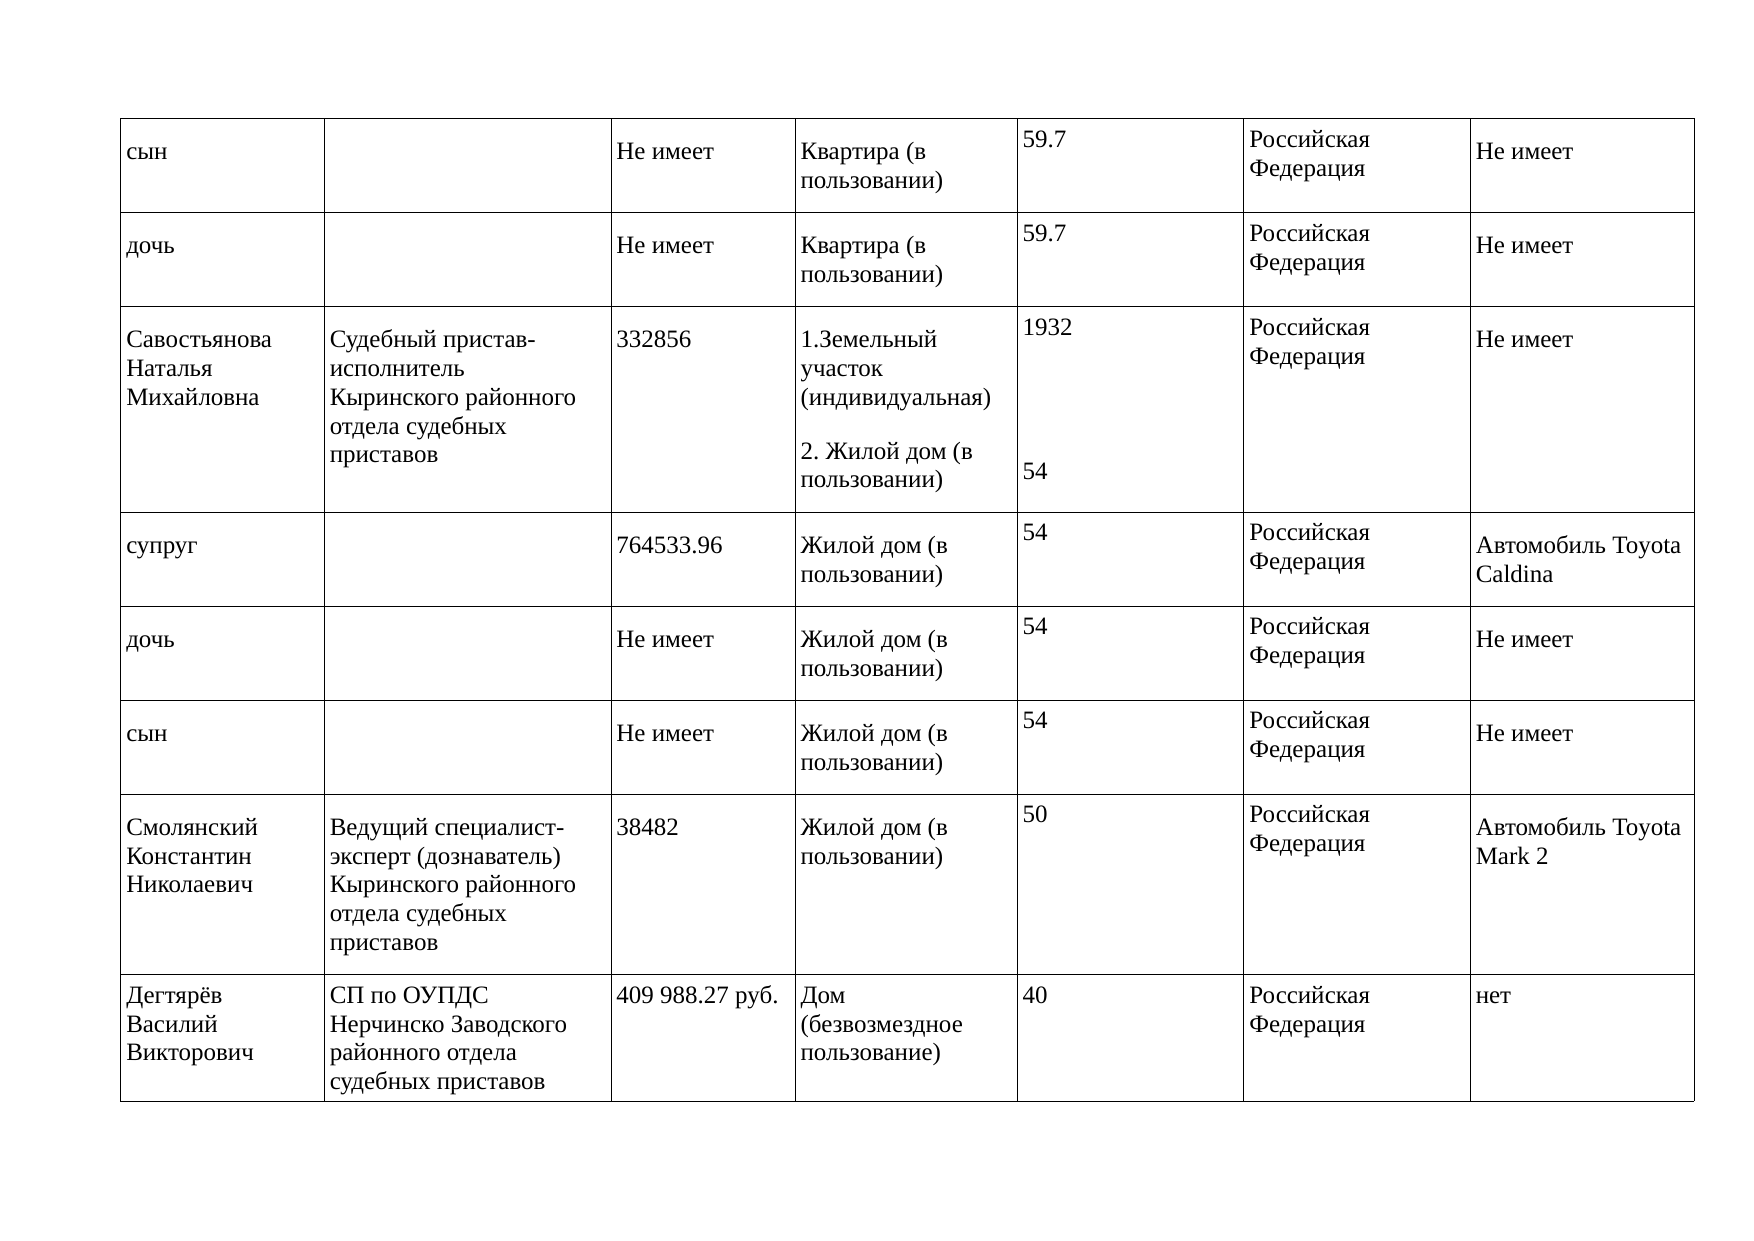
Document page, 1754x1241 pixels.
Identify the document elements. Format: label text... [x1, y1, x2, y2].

table_cell Не имеет [1471, 307, 1694, 512]
table_cell 59,7 [1018, 119, 1243, 212]
table_cell Российская Федерация [1244, 119, 1470, 212]
table_cell Не имеет [612, 701, 795, 794]
table_cell Российская Федерация [1244, 307, 1470, 512]
table_cell Жилой дом (в пользовании) [796, 513, 1017, 606]
table_cell 40 [1018, 975, 1243, 1101]
table_cell Не имеет [612, 119, 795, 212]
table_cell Судебный пристав-исполнитель Кыринского районного отдела судебных приставов [325, 307, 611, 512]
table_cell Дом (безвозмездное пользование) [796, 975, 1017, 1101]
table_cell 332856 [612, 307, 795, 512]
table_cell дочь [121, 213, 324, 306]
table_cell [325, 513, 611, 606]
table_cell Не имеет [1471, 607, 1694, 700]
table_cell 50 [1018, 795, 1243, 974]
table_cell Не имеет [612, 213, 795, 306]
table_cell 38482 [612, 795, 795, 974]
table_cell 409 988.27 руб. [612, 975, 795, 1101]
table_cell 764533,96 [612, 513, 795, 606]
table_cell нет [1471, 975, 1694, 1101]
table_cell Жилой дом (в пользовании) [796, 607, 1017, 700]
table_cell Жилой дом (в пользовании) [796, 795, 1017, 974]
table_cell Российская Федерация [1244, 513, 1470, 606]
table_cell 1932 54 [1018, 307, 1243, 512]
table_cell Жилой дом (в пользовании) [796, 701, 1017, 794]
table_cell Российская Федерация [1244, 701, 1470, 794]
table_cell сын [121, 119, 324, 212]
table_cell Российская Федерация [1244, 607, 1470, 700]
table_cell дочь [121, 607, 324, 700]
table_cell 1.Земельный участок (индивидуальная) 2. Жилой дом (в пользовании) [796, 307, 1017, 512]
table_cell 54 [1018, 607, 1243, 700]
table_cell Российская Федерация [1244, 213, 1470, 306]
table_cell 59,7 [1018, 213, 1243, 306]
table_cell Не имеет [1471, 701, 1694, 794]
table_cell [325, 119, 611, 212]
table_cell 54 [1018, 513, 1243, 606]
table_cell Не имеет [1471, 213, 1694, 306]
table_cell Квартира (в пользовании) [796, 213, 1017, 306]
table_cell Квартира (в пользовании) [796, 119, 1017, 212]
table_cell [325, 213, 611, 306]
table_cell СП по ОУПДС Нерчинско Заводского районного отдела судебных приставов [325, 975, 611, 1101]
table_cell [325, 607, 611, 700]
table_cell 54 [1018, 701, 1243, 794]
table_cell Савостьянова Наталья Михайловна [121, 307, 324, 512]
table_cell Ведущий специалист-эксперт (дознаватель) Кыринского районного отдела судебных приставов [325, 795, 611, 974]
table_cell Российская Федерация [1244, 975, 1470, 1101]
table_cell [325, 701, 611, 794]
table_cell Дегтярёв Василий Викторович [121, 975, 324, 1101]
table_cell сын [121, 701, 324, 794]
table_cell Российская Федерация [1244, 795, 1470, 974]
table_cell Не имеет [612, 607, 795, 700]
table_cell Автомобиль Toyota Mark 2 [1471, 795, 1694, 974]
table_cell супруг [121, 513, 324, 606]
table_cell Не имеет [1471, 119, 1694, 212]
table_cell Автомобиль Toyota Caldina [1471, 513, 1694, 606]
table_cell Смолянский Константин Николаевич [121, 795, 324, 974]
